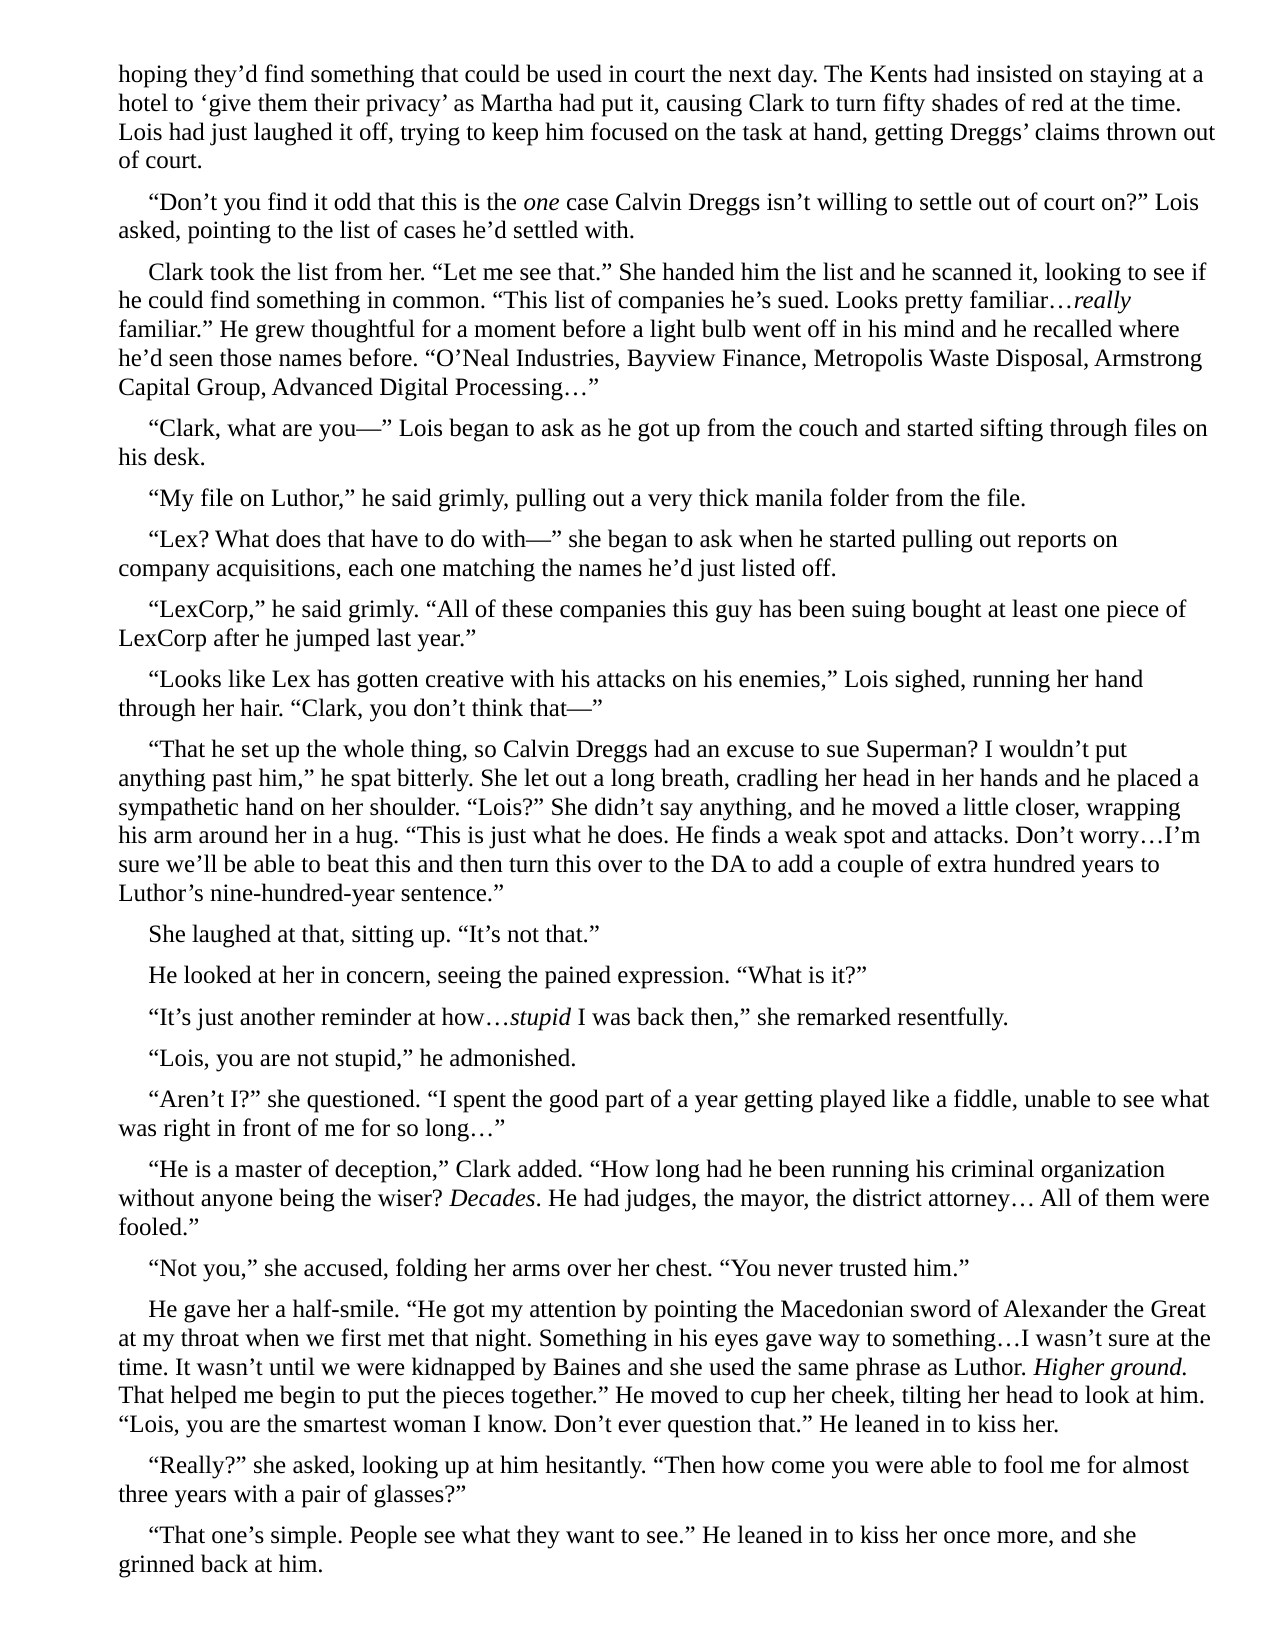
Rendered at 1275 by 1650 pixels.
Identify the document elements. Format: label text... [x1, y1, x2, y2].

text “Aren’t I?” she questioned. “I spent the good part of a year getting played like a fiddle, unable to see what was right in front of me for so long…” [118, 1084, 1216, 1142]
text “Clark, what are you—” Lois began to ask as he got up from the couch and started sifting through files on his desk. [118, 413, 1216, 470]
text “That one’s simple. People see what they want to see.” He leaned in to kiss her once more, and she grinned back at him. [118, 1520, 1216, 1578]
text “Don’t you find it odd that this is the one case Calvin Dreggs isn’t willing to settle out of court on?” Lois asked, pointing to the list of cases he’d settled with. [118, 187, 1216, 244]
text “LexCorp,” he said grimly. “All of these companies this guy has been suing bought at least one piece of LexCorp after he jumped last year.” [118, 594, 1216, 652]
text She laughed at that, sitting up. “It’s not that.” [118, 919, 1216, 948]
text “Really?” she asked, looking up at him hesitantly. “Then how come you were able to fool me for almost three years with a pair of glasses?” [118, 1450, 1216, 1508]
text “It’s just another reminder at how…stupid I was back then,” she remarked resentfully. [118, 1002, 1216, 1030]
text “Lois, you are not stupid,” he admonished. [118, 1043, 1216, 1072]
text He gave her a half-smile. “He got my attention by pointing the Macedonian sword of Alexander the Great at my throat when we first met that night. Something in his eyes gave way to something…I wasn’t sure at the time. It wasn’t until we were kidnapped by Baines and she used the same phrase as Luthor. Higher ground. That helped me begin to put the pieces together.” He moved to cup her cheek, tilting her head to look at him. “Lois, you are the smartest woman I know. Don’t ever question that.” He leaned in to kiss her. [118, 1294, 1216, 1438]
text “Lex? What does that have to do with—” she began to ask when he started pulling out reports on company acquisitions, each one matching the names he’d just listed off. [118, 524, 1216, 582]
text Clark took the list from her. “Let me see that.” She handed him the list and he scanned it, looking to see if he could find something in common. “This list of companies he’s sued. Looks pretty familiar…really familiar.” He grew thoughtful for a moment before a light bulb went off in his mind and he recalled where he’d seen those names before. “O’Neal Industries, Bayview Finance, Metropolis Waste Disposal, Armstrong Capital Group, Advanced Digital Processing…” [118, 257, 1216, 400]
text “My file on Luthor,” he said grimly, pulling out a very thick manila folder from the file. [118, 483, 1216, 512]
text “That he set up the whole thing, so Calvin Dreggs had an excuse to sue Superman? I wouldn’t put anything past him,” he spat bitterly. She let out a long breath, cradling her head in her hands and he placed a sympathetic hand on her shoulder. “Lois?” She didn’t say anything, and he moved a little closer, wrapping his arm around her in a hug. “This is just what he does. He finds a weak spot and attacks. Don’t worry…I’m sure we’ll be able to beat this and then turn this over to the DA to add a couple of extra hundred years to Luthor’s nine-hundred-year sentence.” [118, 734, 1216, 907]
text He looked at her in concern, seeing the pained expression. “What is it?” [118, 960, 1216, 989]
text “Looks like Lex has gotten creative with his attacks on his enemies,” Lois sighed, running her hand through her hair. “Clark, you don’t think that—” [118, 664, 1216, 722]
text hoping they’d find something that could be used in court the next day. The Kents had insisted on staying at a hotel to ‘give them their privacy’ as Martha had put it, causing Clark to turn fifty shades of red at the time. Lois had just laughed it off, trying to keep him focused on the task at hand, getting Dreggs’ claims thrown out of court. [118, 59, 1216, 174]
text “Not you,” she accused, folding her arms over her chest. “You never trusted him.” [118, 1253, 1216, 1282]
text “He is a master of deception,” Clark added. “How long had he been running his criminal organization without anyone being the wiser? Decades. He had judges, the mayor, the district attorney… All of them were fooled.” [118, 1154, 1216, 1240]
